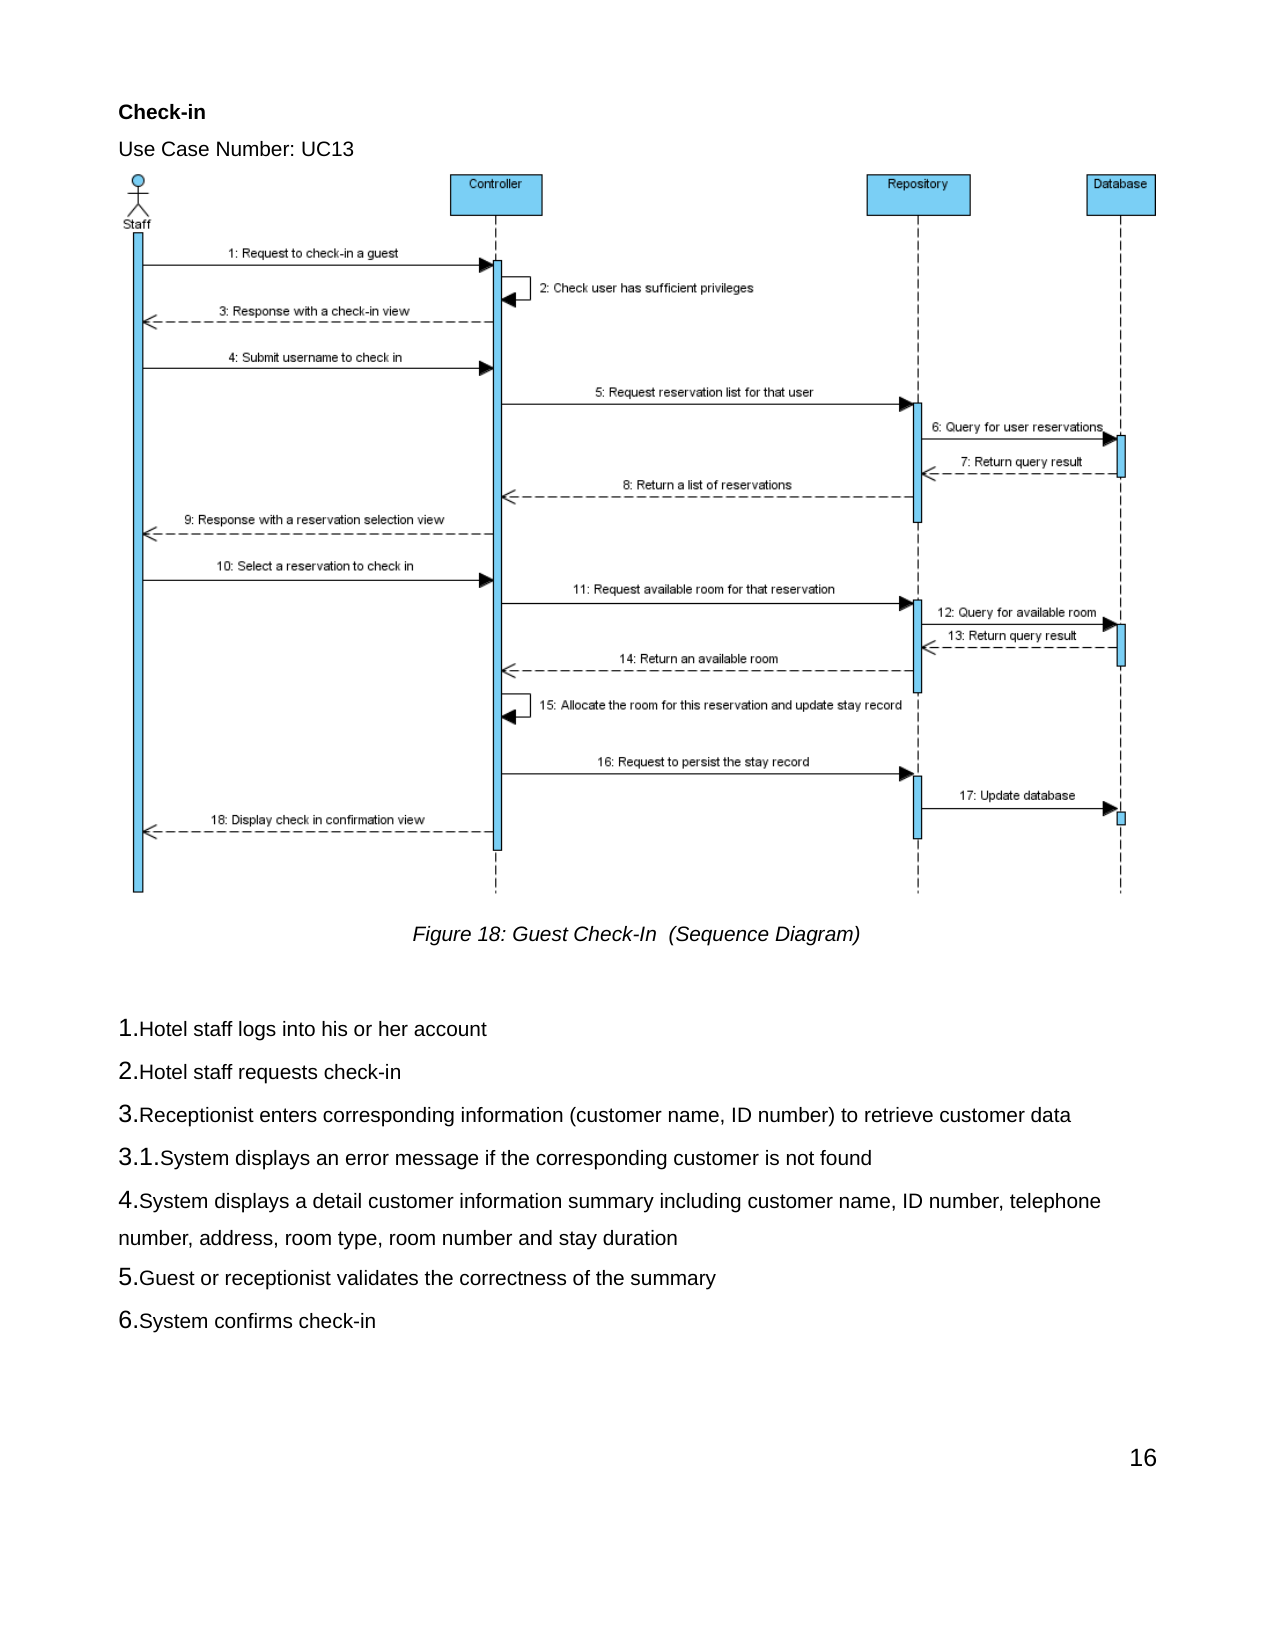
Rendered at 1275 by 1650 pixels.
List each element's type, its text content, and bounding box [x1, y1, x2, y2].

text Figure 18: Guest Check-In (Sequence Diagram) [118, 921, 1157, 945]
list Receptionist enters corresponding information (customer name, ID number) to retrieve customer data [118, 1099, 1157, 1128]
list System displays an error message if the corresponding customer is not found [118, 1142, 1157, 1171]
picture [118, 172, 1156, 895]
list Guest or receptionist validates the correctness of the summary [118, 1262, 1157, 1291]
list Hotel staff logs into his or her account [118, 1013, 1157, 1042]
list System displays a detail customer information summary including customer name, ID number, telephone number, address, room type, room number and stay duration [118, 1185, 1157, 1250]
list Hotel staff requests check-in [118, 1056, 1157, 1085]
text Use Case Number: UC13 [118, 136, 1157, 160]
list System confirms check-in [118, 1305, 1157, 1334]
subtitle Check-in [118, 100, 1157, 124]
